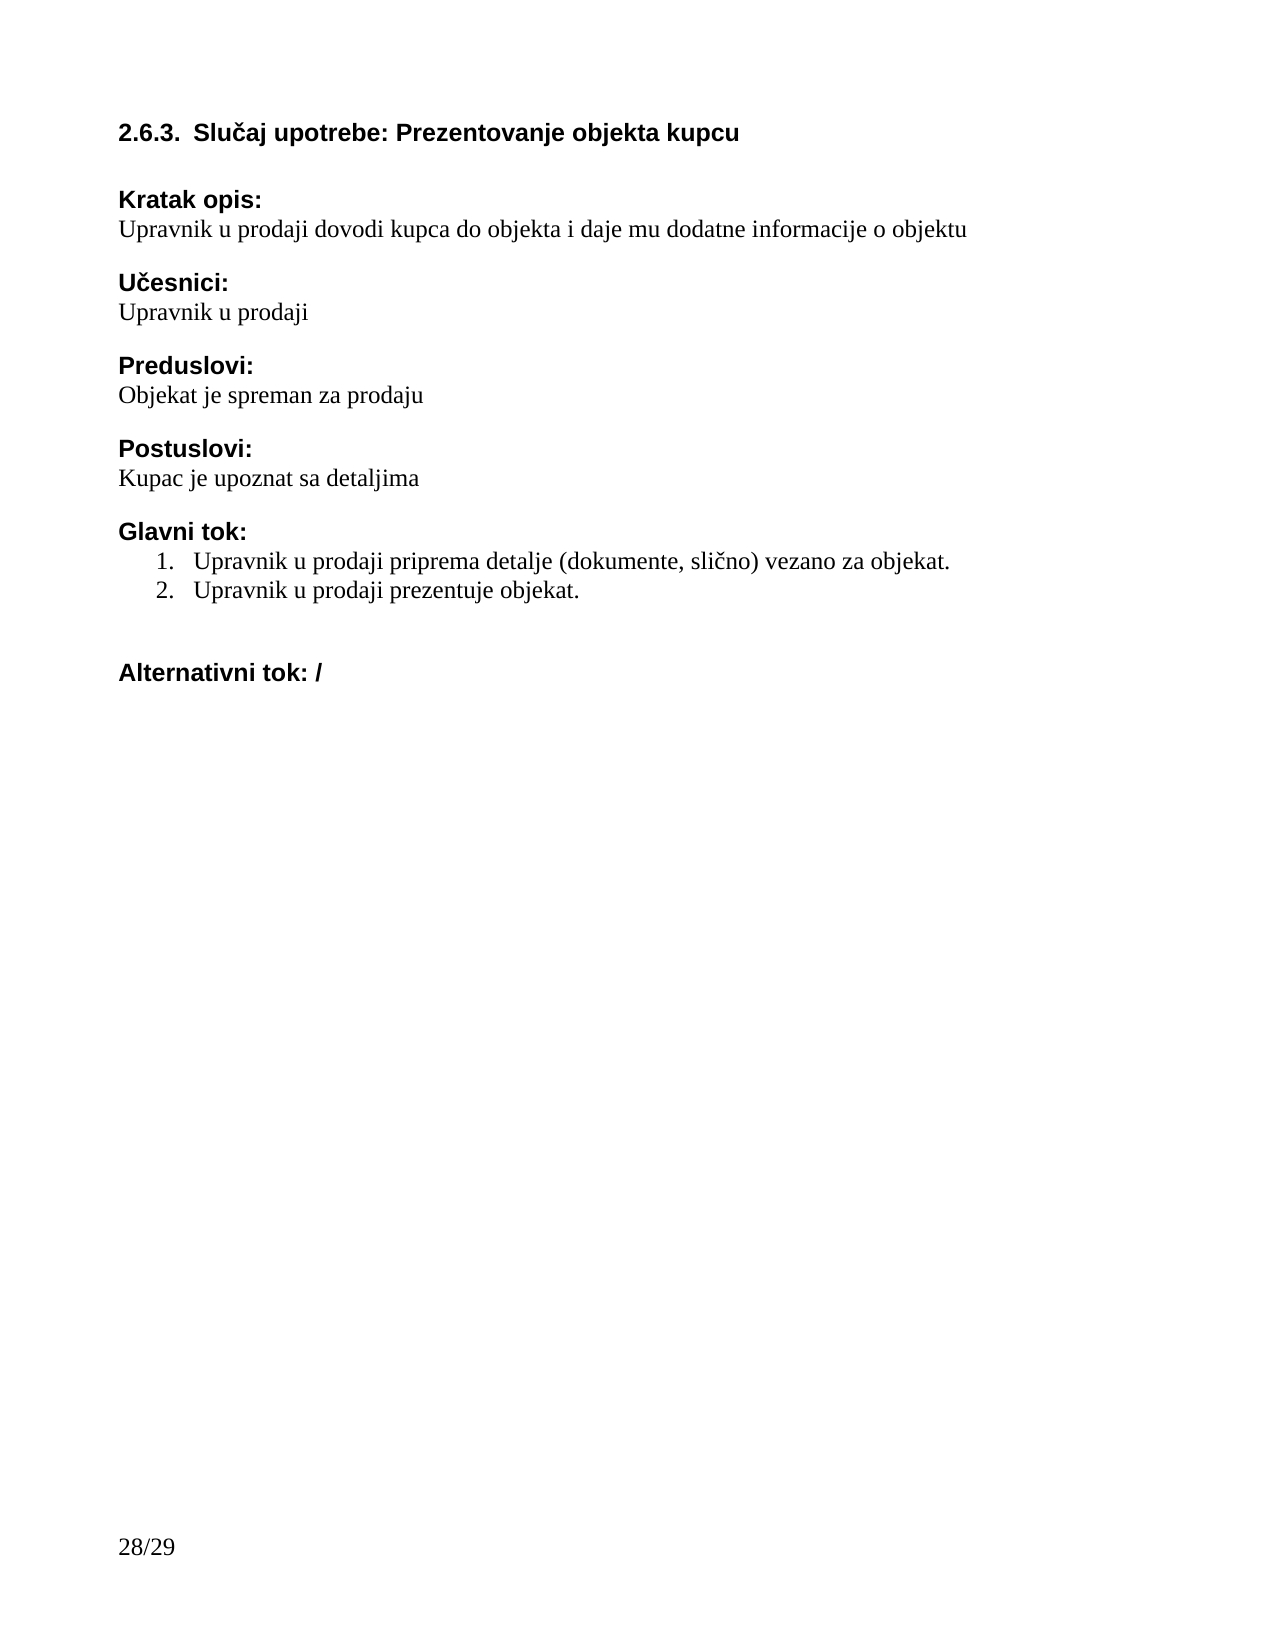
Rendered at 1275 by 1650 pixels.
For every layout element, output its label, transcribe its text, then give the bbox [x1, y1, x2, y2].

subtitle Alternativni tok: / [118, 658, 1157, 686]
subtitle Slučaj upotrebe: Prezentovanje objekta kupcu [118, 118, 1157, 147]
text Objekat je spreman za prodaju [118, 380, 1157, 409]
text Upravnik u prodaji dovodi kupca do objekta i daje mu dodatne informacije o objektu [118, 214, 1157, 243]
subtitle Učesnici: [118, 268, 1157, 297]
subtitle Glavni tok: [118, 517, 1157, 546]
subtitle Postuslovi: [118, 434, 1157, 463]
subtitle Preduslovi: [118, 351, 1157, 380]
list Upravnik u prodaji prezentuje objekat. [156, 575, 1157, 603]
text Upravnik u prodaji [118, 297, 1157, 326]
subtitle Kratak opis: [118, 185, 1157, 214]
text Kupac je upoznat sa detaljima [118, 463, 1157, 492]
list Upravnik u prodaji priprema detalje (dokumente, slično) vezano za objekat. [156, 546, 1157, 575]
